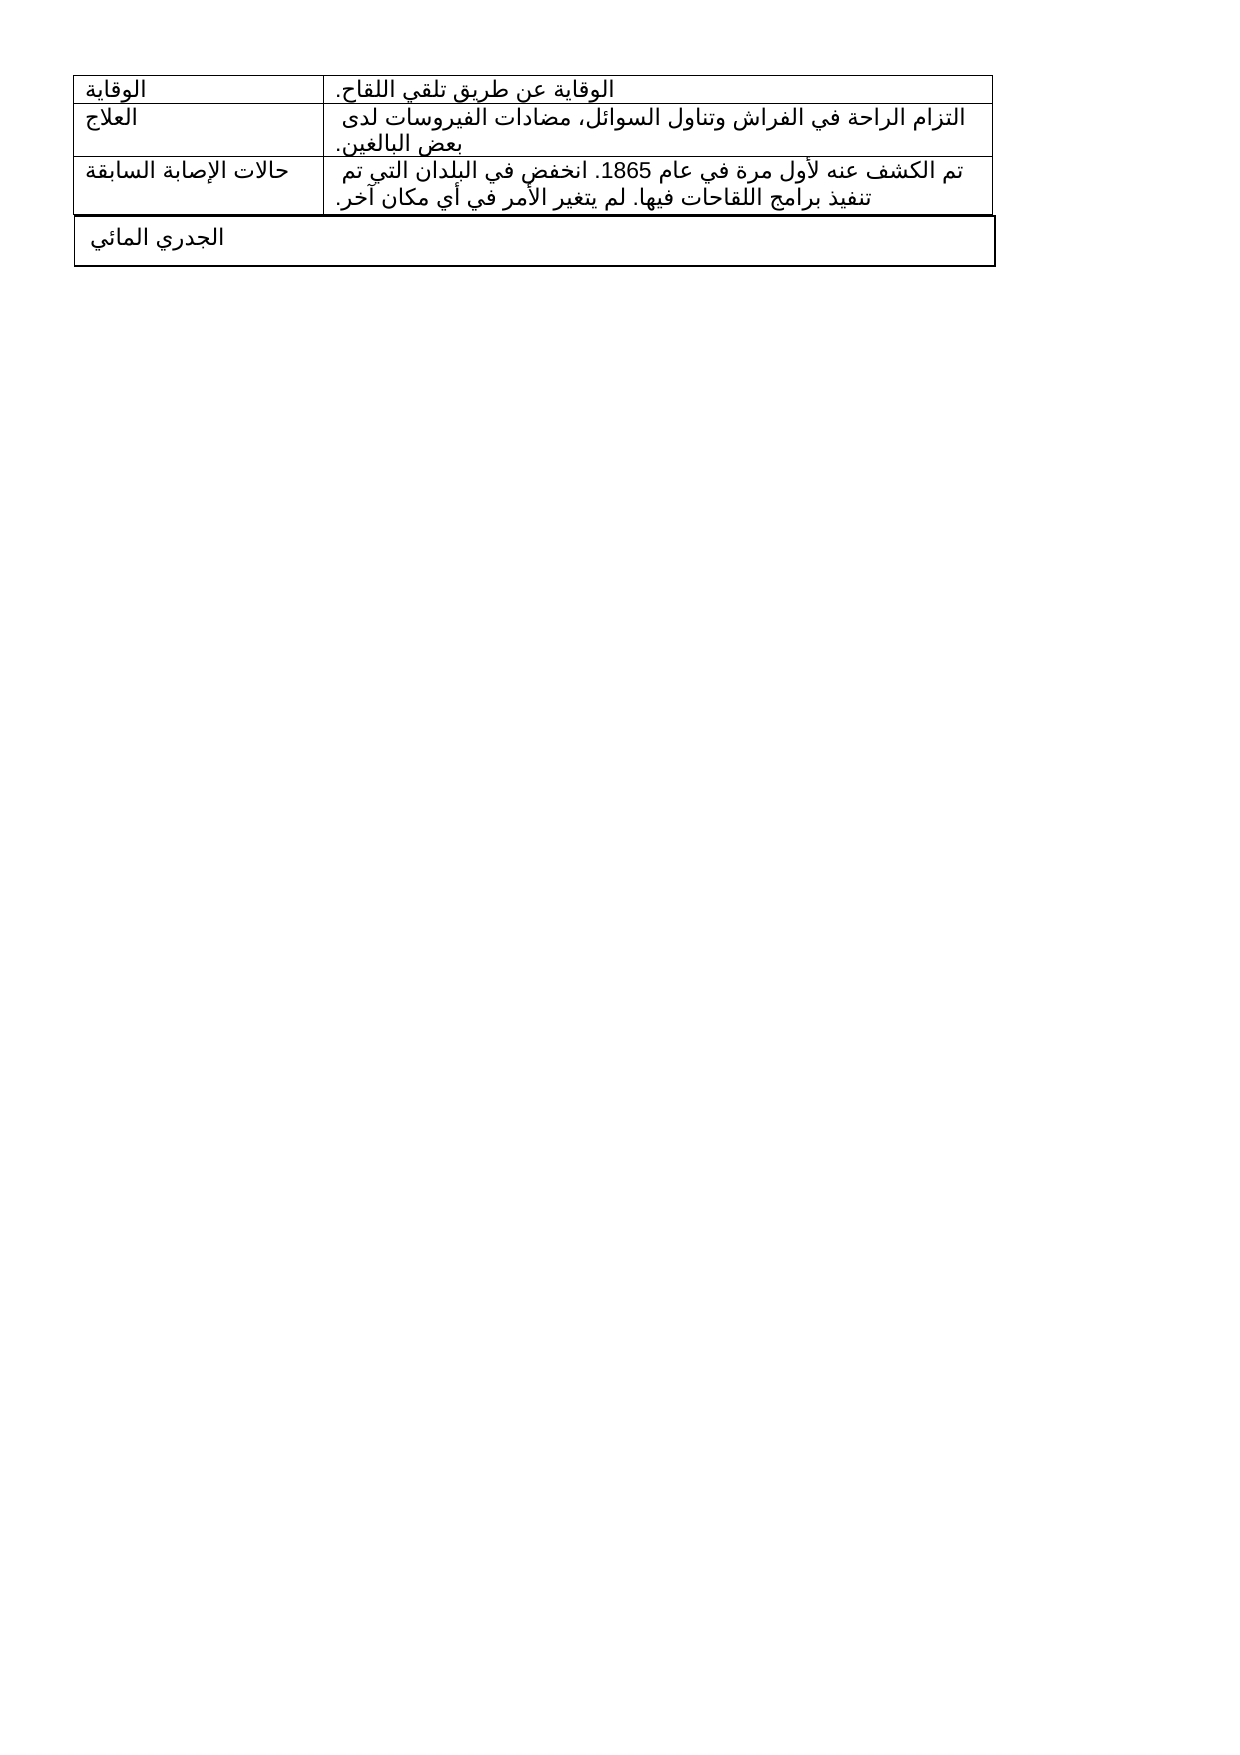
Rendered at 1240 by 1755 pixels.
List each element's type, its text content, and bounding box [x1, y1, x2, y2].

table_cell حالات الإصابة السابقة [74, 157, 323, 214]
table_cell الوقاية عن طريق تلقي اللقاح. [324, 76, 992, 102]
text الجدري المائي [90, 224, 979, 251]
table_cell الوقاية [74, 76, 323, 102]
table_cell العلاج [74, 104, 323, 156]
table_cell التزام الراحة في الفراش وتناول السوائل، مضادات الفيروسات لدى بعض البالغين. [324, 104, 992, 156]
table_cell تم الكشف عنه لأول مرة في عام 1865. انخفض في البلدان التي تم تنفيذ برامج اللقاحات فيها. لم يتغير الأمر في أي مكان آخر. [324, 157, 992, 214]
